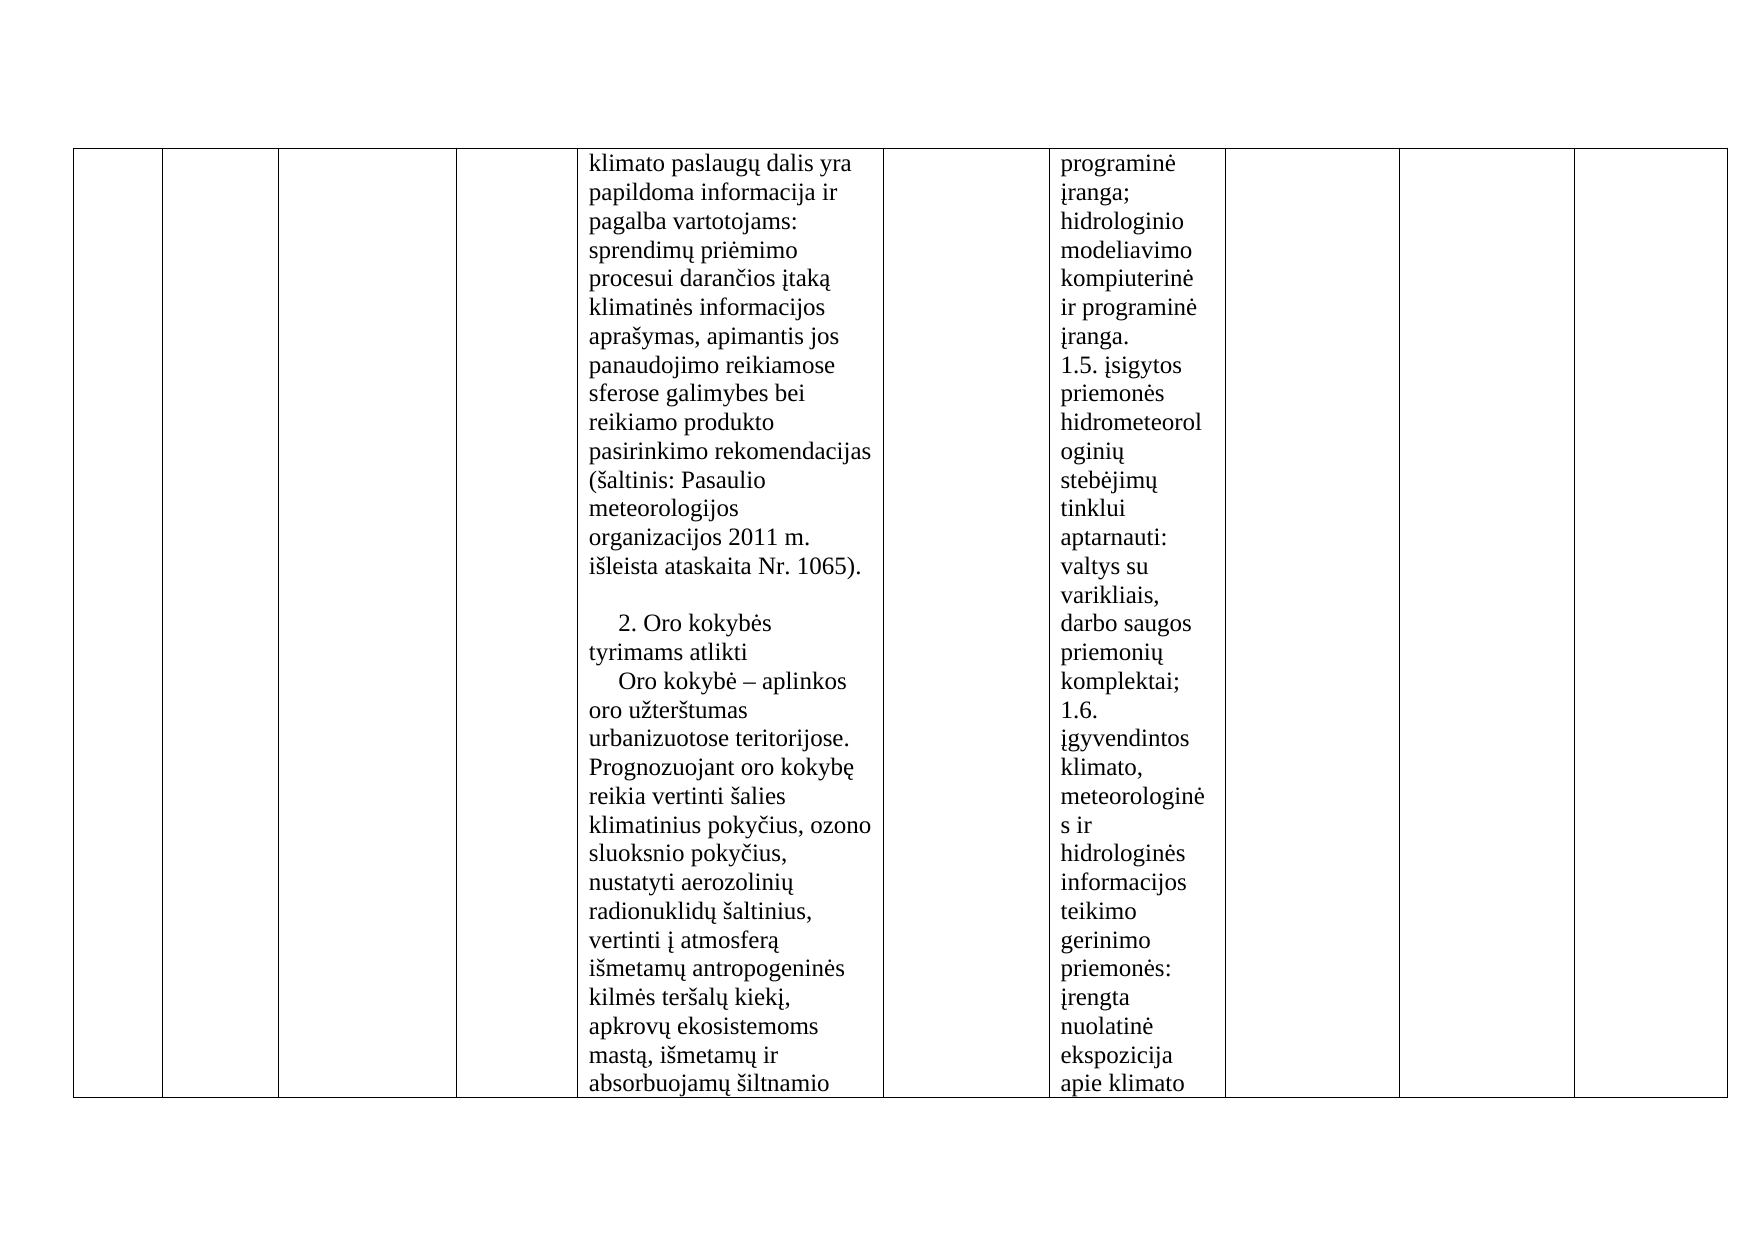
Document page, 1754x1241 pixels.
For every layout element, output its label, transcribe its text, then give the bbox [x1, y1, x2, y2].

table_cell klimato paslaugų dalis yra papildoma informacija ir pagalba vartotojams: sprendimų priėmimo procesui darančios įtaką klimatinės informacijos aprašymas, apimantis jos panaudojimo reikiamose sferose galimybes bei reikiamo produkto pasirinkimo rekomendacijas (šaltinis: Pasaulio meteorologijos organizacijos 2011 m. išleista ataskaita Nr. 1065). 2. Oro kokybės tyrimams atlikti Oro kokybė – aplinkos oro užterštumas urbanizuotose teritorijose. Prognozuojant oro kokybę reikia vertinti šalies klimatinius pokyčius, ozono sluoksnio pokyčius, nustatyti aerozolinių radionuklidų šaltinius, vertinti į atmosferą išmetamų antropogeninės kilmės teršalų kiekį, apkrovų ekosistemoms mastą, išmetamų ir absorbuojamų šiltnamio [578, 149, 883, 1097]
table_cell [279, 149, 456, 1097]
table_cell [1575, 149, 1727, 1097]
table_cell [884, 149, 1049, 1097]
table_cell [163, 149, 278, 1097]
table_cell [1226, 149, 1399, 1097]
table_cell [457, 149, 577, 1097]
table_cell [1400, 149, 1574, 1097]
table_cell [74, 149, 162, 1097]
table_cell programinė įranga; hidrologinio modeliavimo kompiuterinė ir programinė įranga. 1.5. įsigytos priemonės hidrometeorologinių stebėjimų tinklui aptarnauti: valtys su varikliais, darbo saugos priemonių komplektai; 1.6. įgyvendintos klimato, meteorologinės ir hidrologinės informacijos teikimo gerinimo priemonės: įrengta nuolatinė ekspozicija apie klimato [1050, 149, 1225, 1097]
